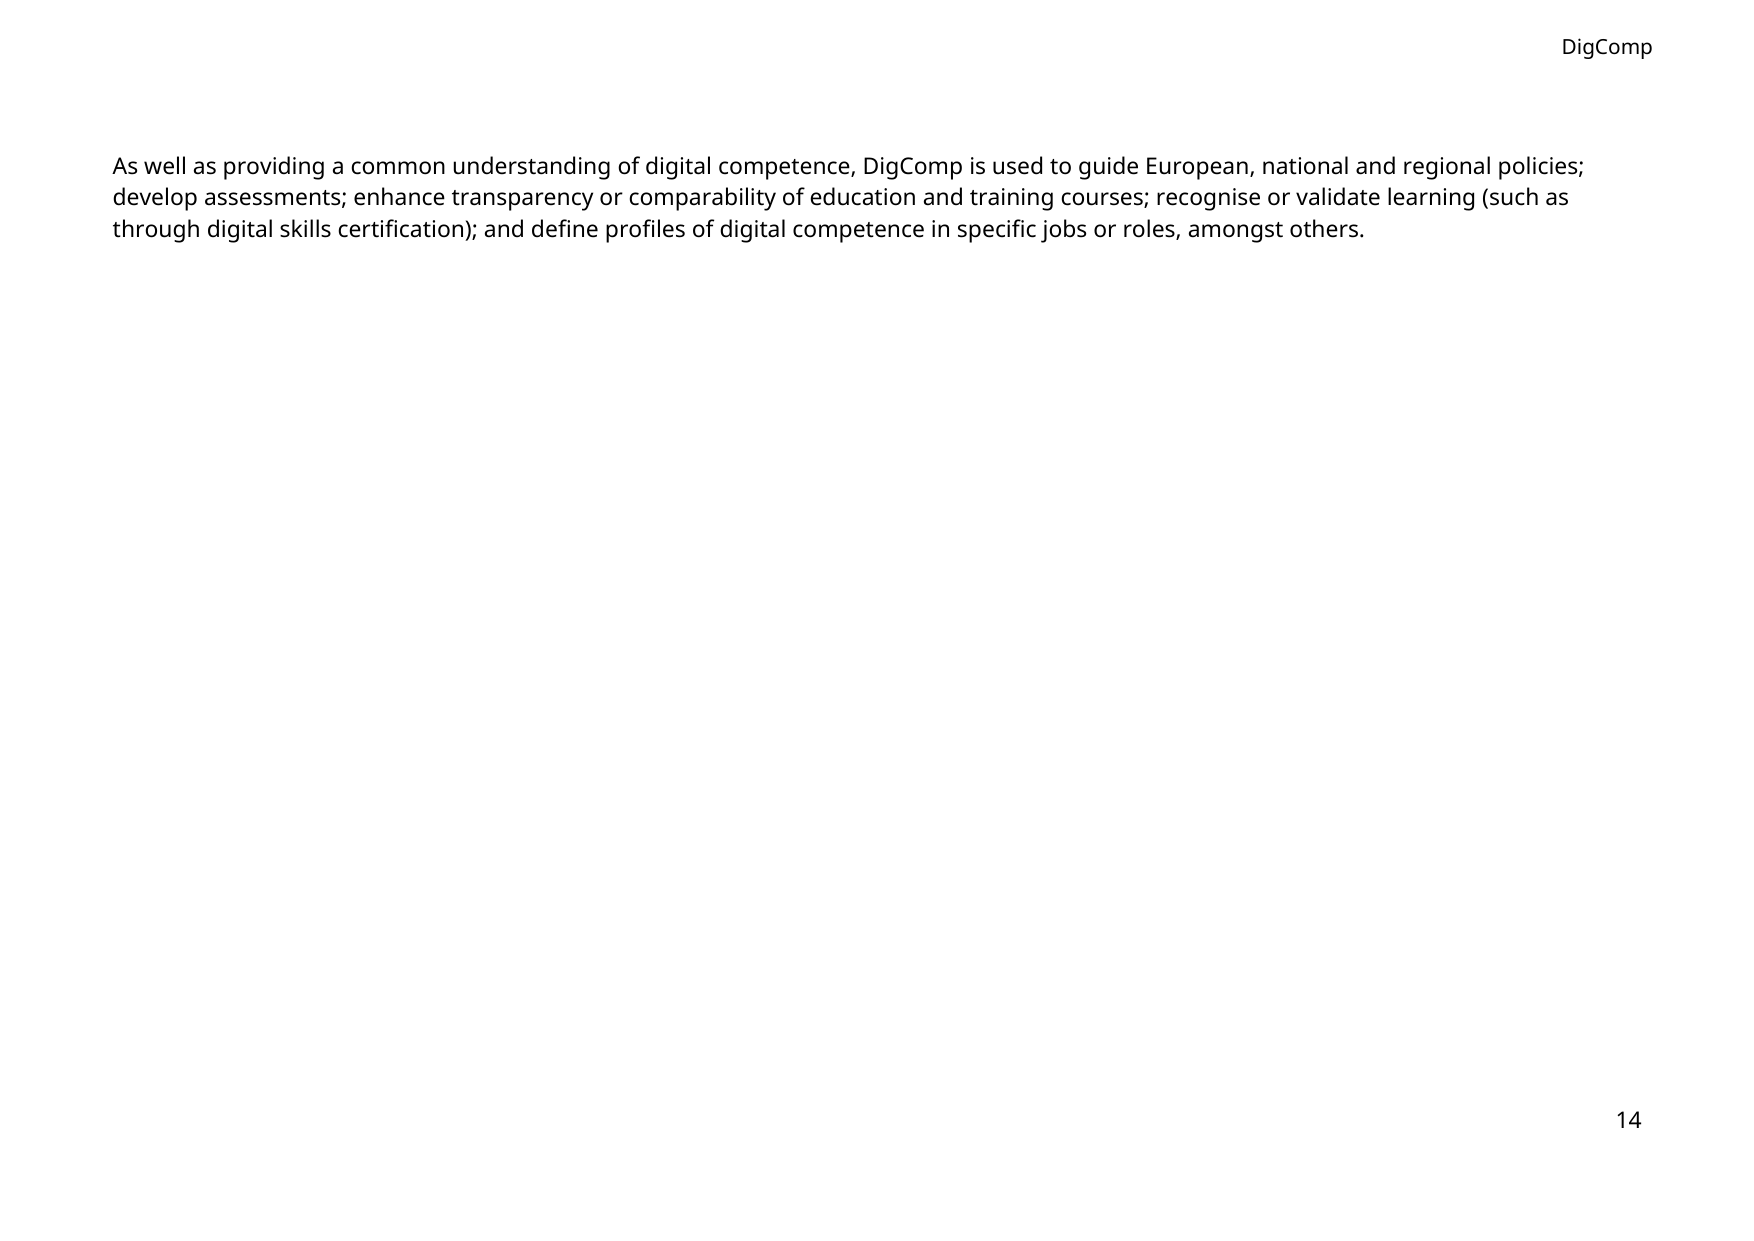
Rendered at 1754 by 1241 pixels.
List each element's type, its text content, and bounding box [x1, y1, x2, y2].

text As well as providing a common understanding of digital competence, DigComp is used to guide European, national and regional policies; develop assessments; enhance transparency or comparability of education and training courses; recognise or validate learning (such as through digital skills certification); and define profiles of digital competence in specific jobs or roles, amongst others. [112, 150, 1641, 244]
